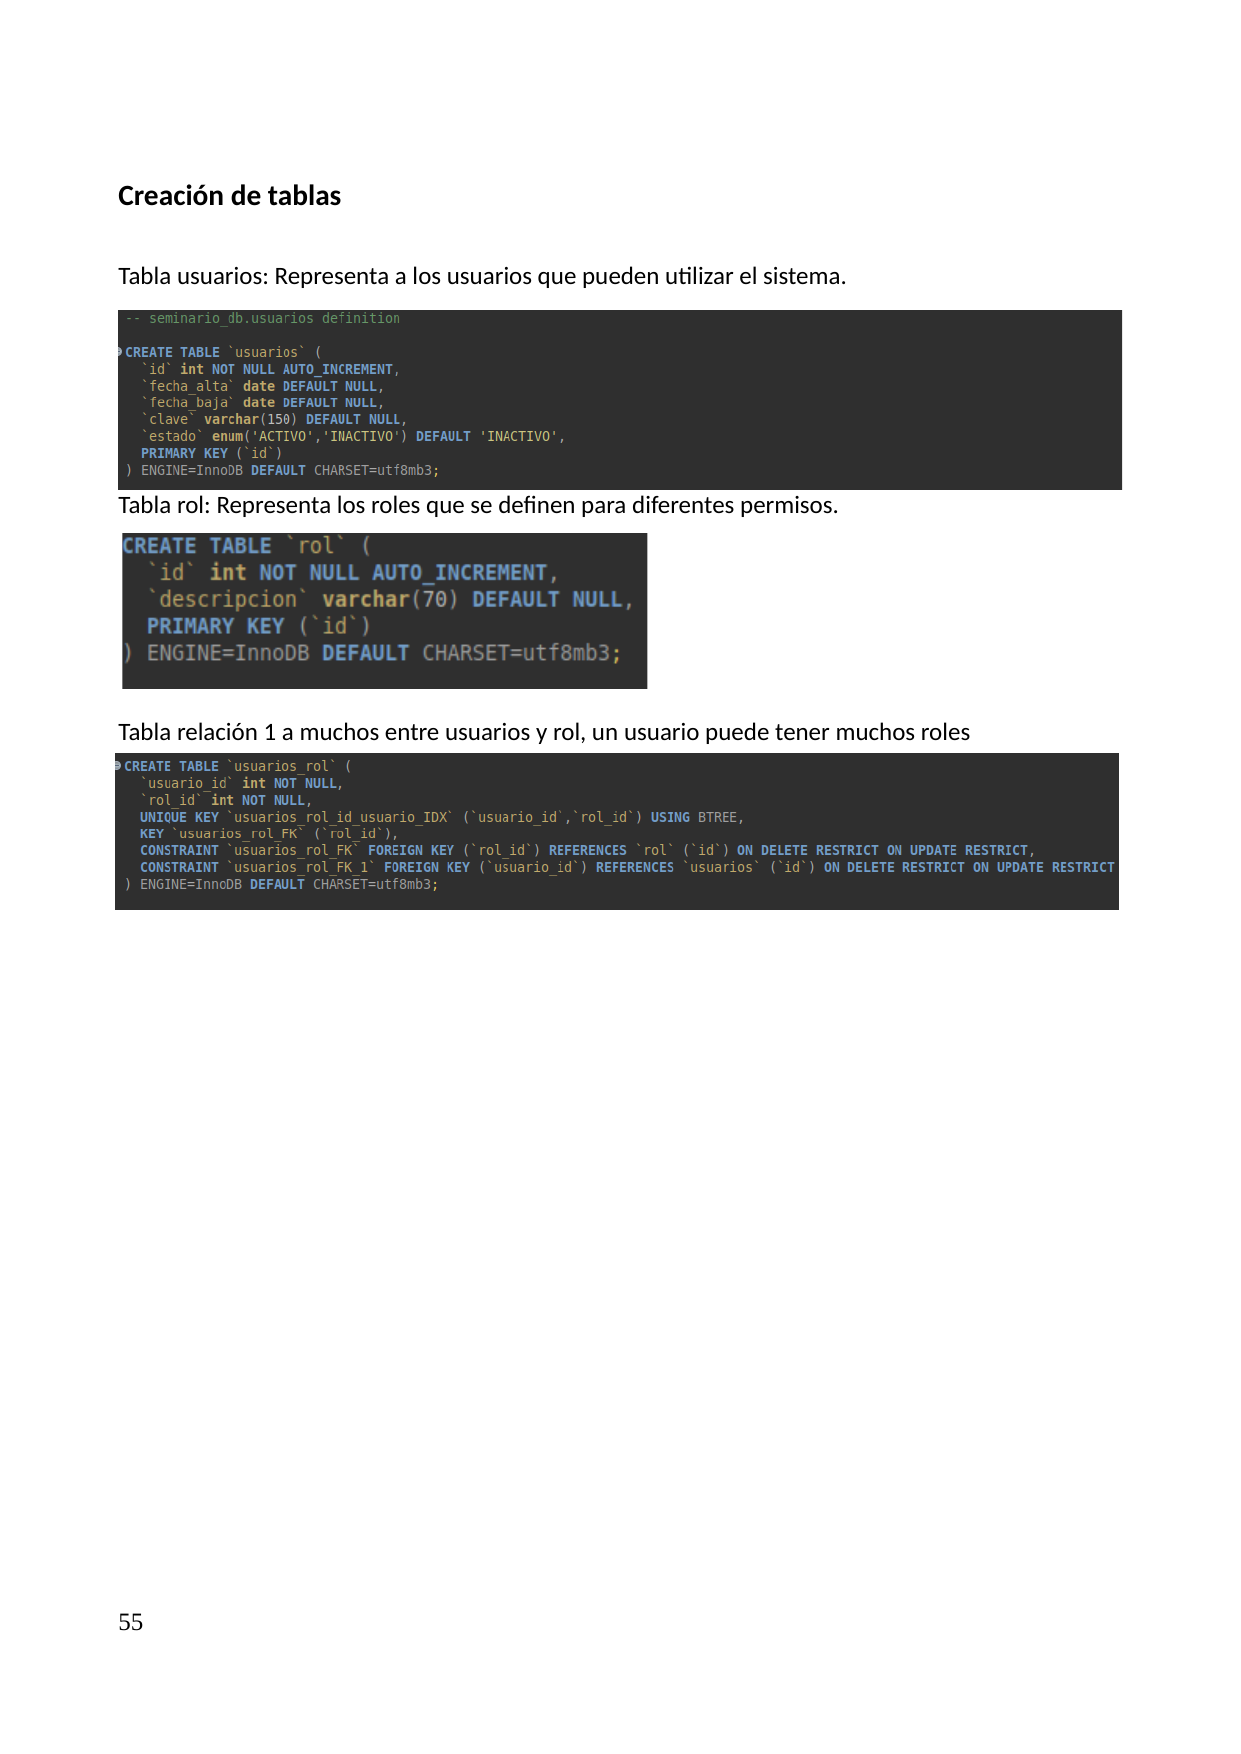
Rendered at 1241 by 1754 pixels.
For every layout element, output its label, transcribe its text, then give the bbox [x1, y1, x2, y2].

picture [118, 310, 1123, 490]
picture [122, 533, 648, 689]
text Tabla usuarios: Representa a los usuarios que pueden utilizar el sistema. [118, 261, 1122, 310]
picture [115, 753, 1119, 910]
text Tabla relación 1 a muchos entre usuarios y rol, un usuario puede tener muchos roles [118, 716, 1122, 940]
text Tabla rol: Representa los roles que se definen para diferentes permisos. [118, 490, 1122, 565]
subtitle Creación de tablas [118, 176, 1122, 248]
